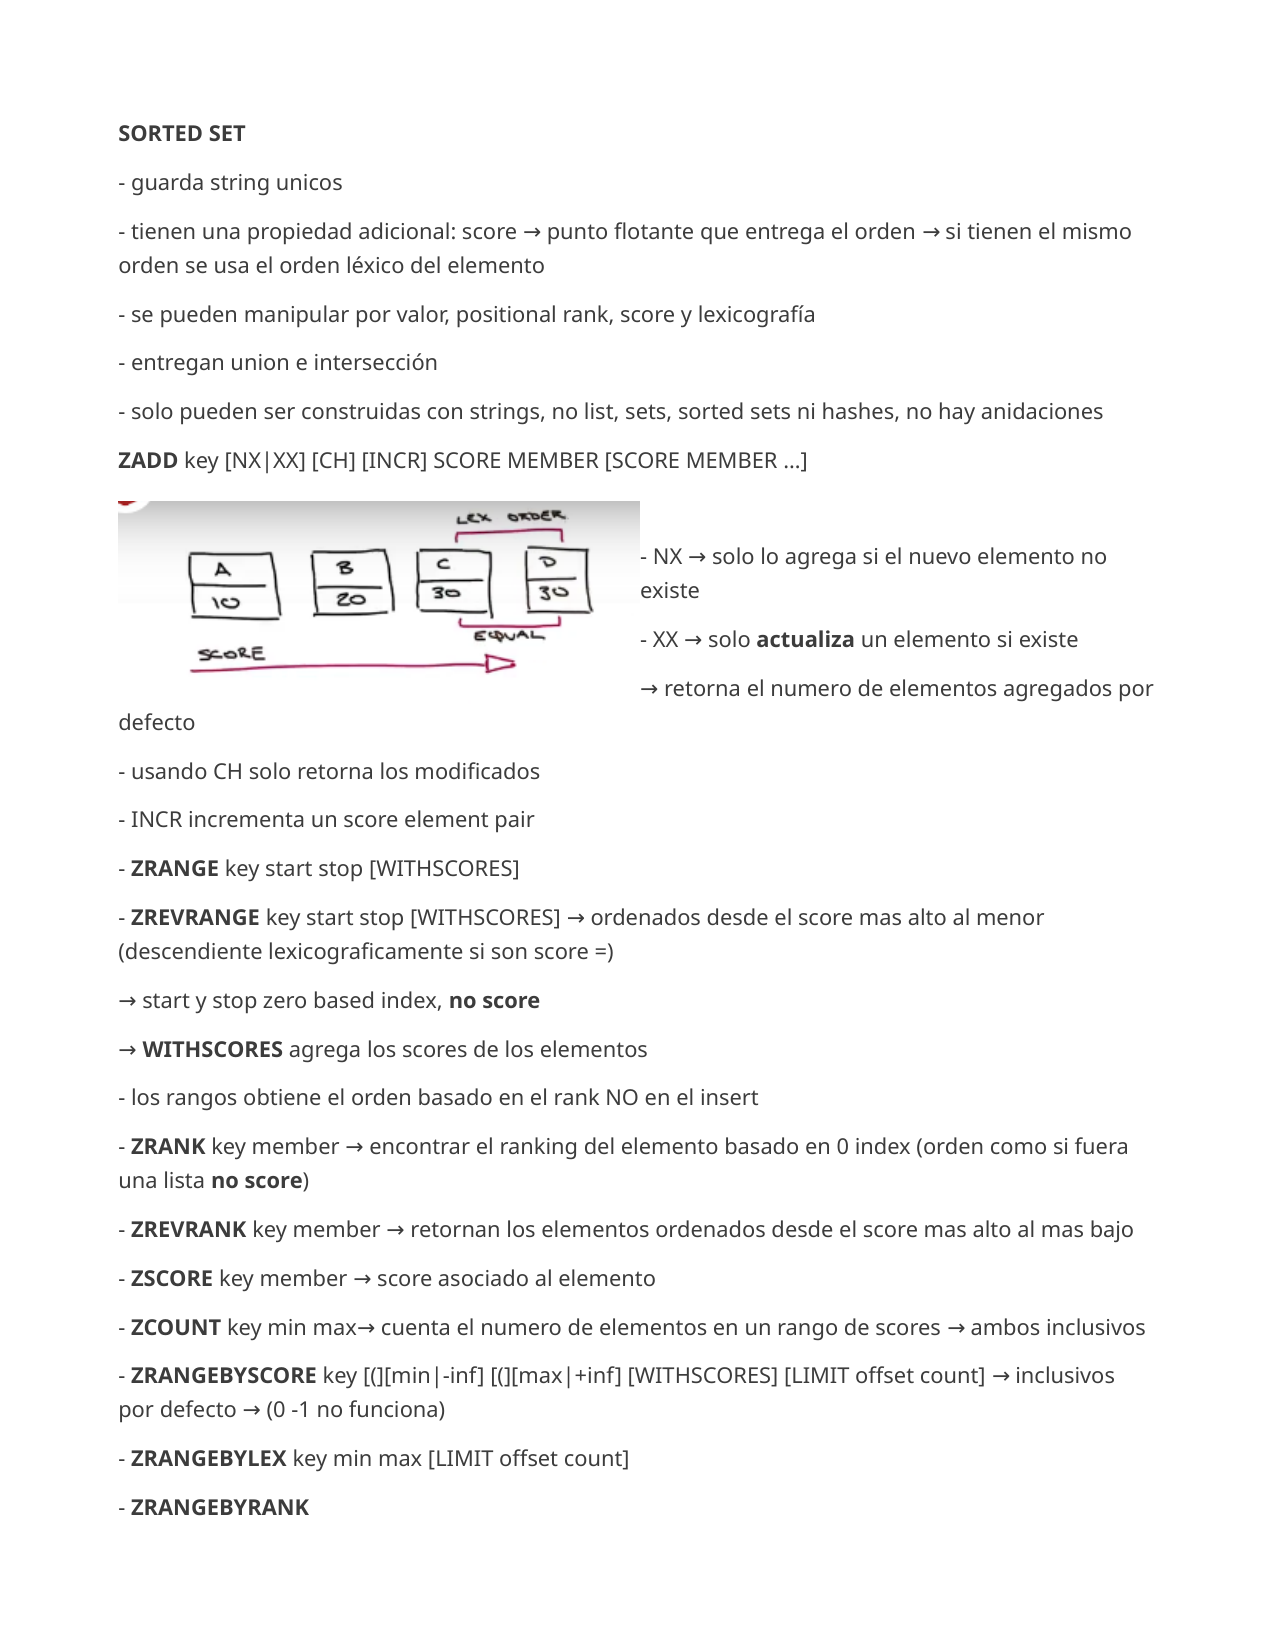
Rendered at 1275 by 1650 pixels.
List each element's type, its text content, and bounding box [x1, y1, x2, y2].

text - tienen una propiedad adicional: score → punto flotante que entrega el orden → si tienen el mismo orden se usa el orden léxico del elemento [118, 216, 1157, 279]
text - ZRANK key member → encontrar el ranking del elemento basado en 0 index (orden como si fuera una lista no score) [118, 1131, 1157, 1195]
text - ZRANGEBYSCORE key [(][min|-inf] [(][max|+inf] [WITHSCORES] [LIMIT offset count] → inclusivos por defecto → (0 -1 no funciona) [118, 1360, 1157, 1424]
text - ZRANGEBYRANK [118, 1492, 1157, 1522]
text - se pueden manipular por valor, positional rank, score y lexicografía [118, 298, 1157, 328]
text - usando CH solo retorna los modificados [118, 756, 1157, 786]
text - los rangos obtiene el orden basado en el rank NO en el insert [118, 1082, 1157, 1112]
text - NX → solo lo agrega si el nuevo elemento no existe [640, 541, 1157, 605]
text - entregan union e intersección [118, 347, 1157, 377]
text - ZRANGE key start stop [WITHSCORES] [118, 853, 1157, 883]
text - ZCOUNT key min max→ cuenta el numero de elementos en un rango de scores → ambos inclusivos [118, 1312, 1157, 1341]
text - INCR incrementa un score element pair [118, 804, 1157, 834]
text - ZREVRANK key member → retornan los elementos ordenados desde el score mas alto al mas bajo [118, 1214, 1157, 1244]
text - guarda string unicos [118, 167, 1157, 197]
text - XX → solo actualiza un elemento si existe [640, 624, 1157, 654]
text → retorna el numero de elementos agregados por defecto [118, 673, 1157, 737]
text - solo pueden ser construidas con strings, no list, sets, sorted sets ni hashes, no hay anidaciones [118, 396, 1157, 426]
text ZADD key [NX|XX] [CH] [INCR] SCORE MEMBER [SCORE MEMBER …] [118, 445, 1157, 474]
text - ZSCORE key member → score asociado al elemento [118, 1263, 1157, 1293]
text - ZREVRANGE key start stop [WITHSCORES] → ordenados desde el score mas alto al menor (descendiente lexicograficamente si son score =) [118, 902, 1157, 966]
picture [118, 501, 640, 704]
text → start y stop zero based index, no score [118, 985, 1157, 1015]
text - ZRANGEBYLEX key min max [LIMIT offset count] [118, 1443, 1157, 1473]
text → WITHSCORES agrega los scores de los elementos [118, 1034, 1157, 1063]
text SORTED SET [118, 118, 1157, 148]
